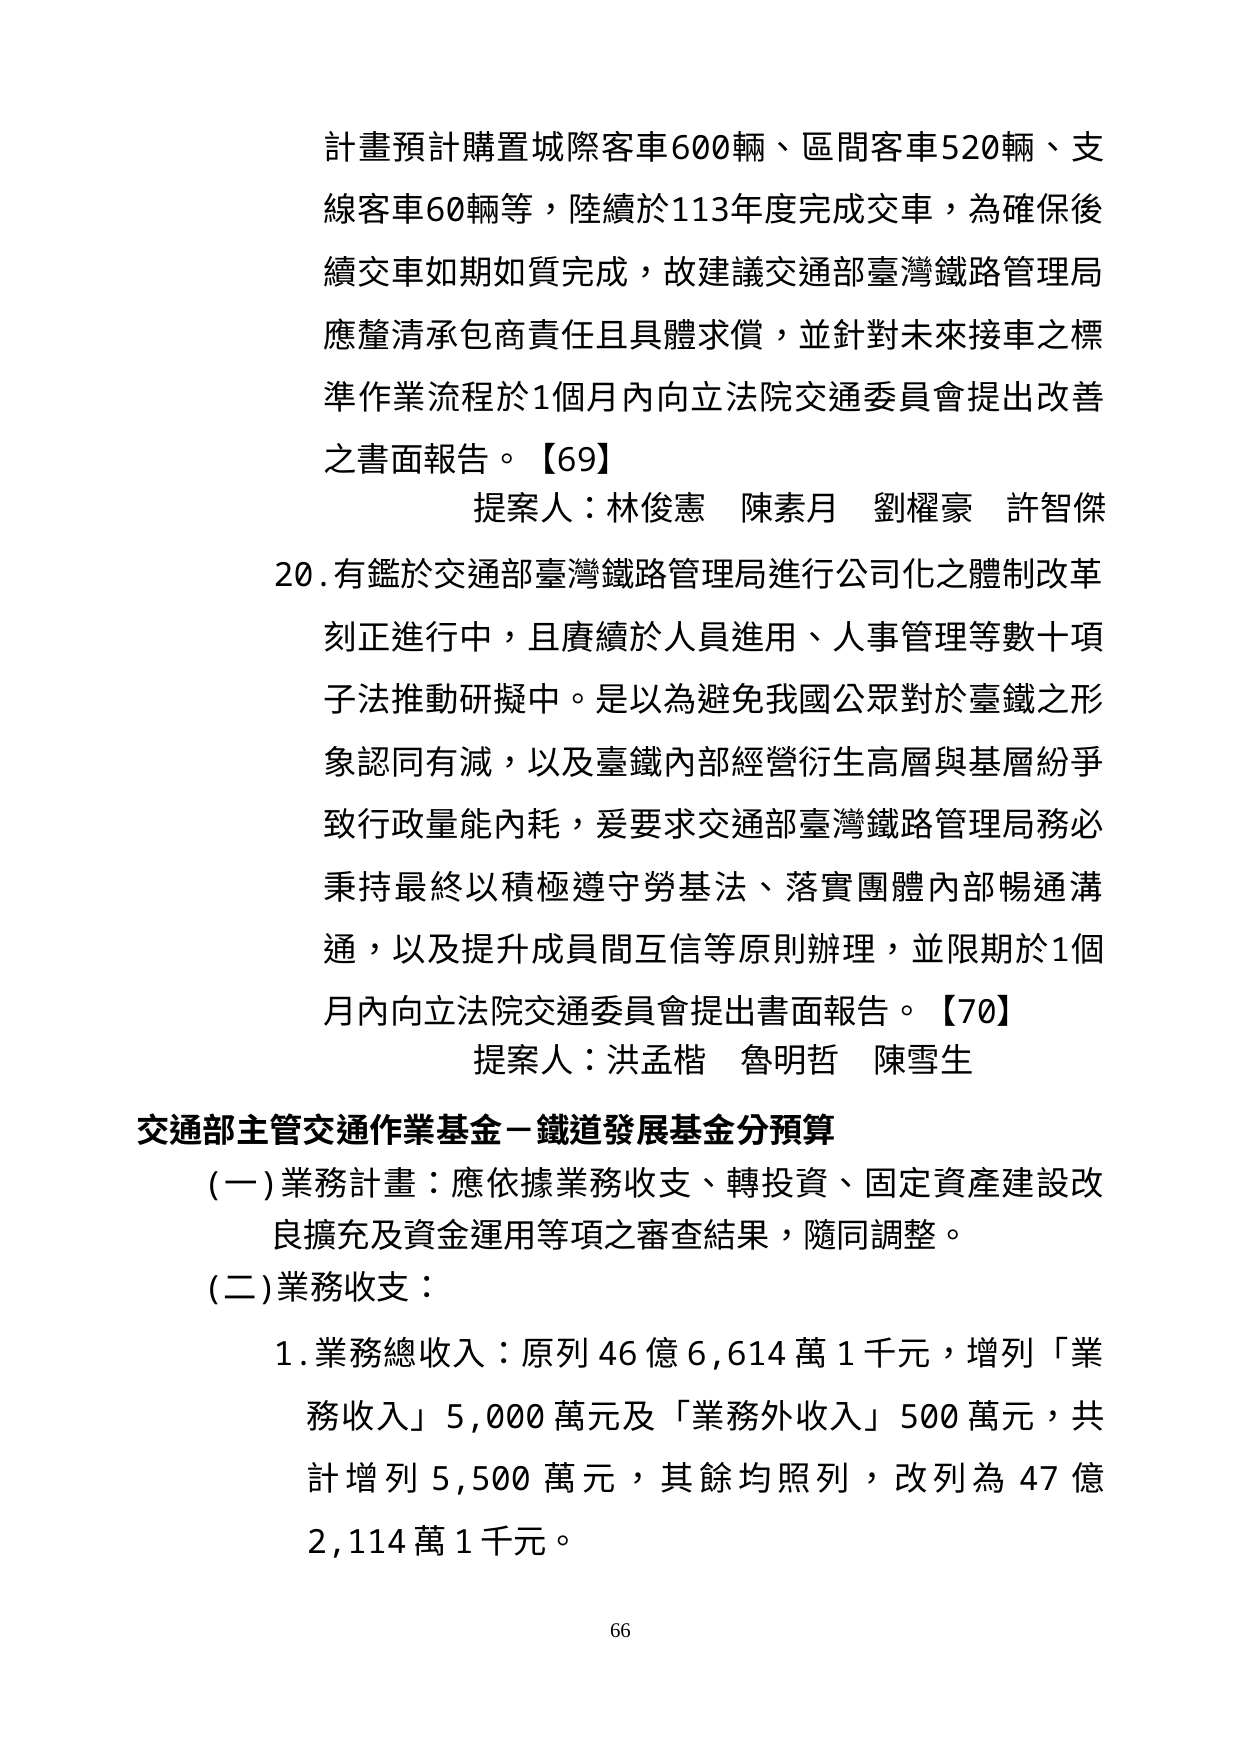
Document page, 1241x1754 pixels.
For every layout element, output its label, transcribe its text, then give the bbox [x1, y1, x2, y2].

text (一)業務計畫：應依據業務收支、轉投資、固定資產建設改良擴充及資金運用等項之審查結果，隨同調整。 [203, 1153, 1104, 1257]
text 1.業務總收入：原列46億6,614萬1千元，增列「業務收入」5,000萬元及「業務外收入」500萬元，共計增列5,500萬元，其餘均照列，改列為47億2,114萬1千元。 [273, 1309, 1104, 1559]
text 提案人：洪孟楷 魯明哲 陳雪生 [473, 1030, 1117, 1082]
subtitle 交通部主管交通作業基金－鐵道發展基金分預算 [136, 1101, 1104, 1153]
subtitle 20.有鑑於交通部臺灣鐵路管理局進行公司化之體制改革刻正進行中，且賡續於人員進用、人事管理等數十項子法推動研擬中。是以為避免我國公眾對於臺鐵之形象認同有減，以及臺鐵內部經營衍生高層與基層紛爭致行政量能內耗，爰要求交通部臺灣鐵路管理局務必秉持最終以積極遵守勞基法、落實團體內部暢通溝通，以及提升成員間互信等原則辦理，並限期於1個月內向立法院交通委員會提出書面報告。【70】 [273, 530, 1104, 1030]
text (二)業務收支： [203, 1257, 1104, 1309]
subtitle 計畫預計購置城際客車600輛、區間客車520輛、支線客車60輛等，陸續於113年度完成交車，為確保後續交車如期如質完成，故建議交通部臺灣鐵路管理局應釐清承包商責任且具體求償，並針對未來接車之標準作業流程於1個月內向立法院交通委員會提出改善之書面報告。【69】 [273, 103, 1104, 478]
text 提案人：林俊憲 陳素月 劉櫂豪 許智傑 [473, 478, 1117, 530]
